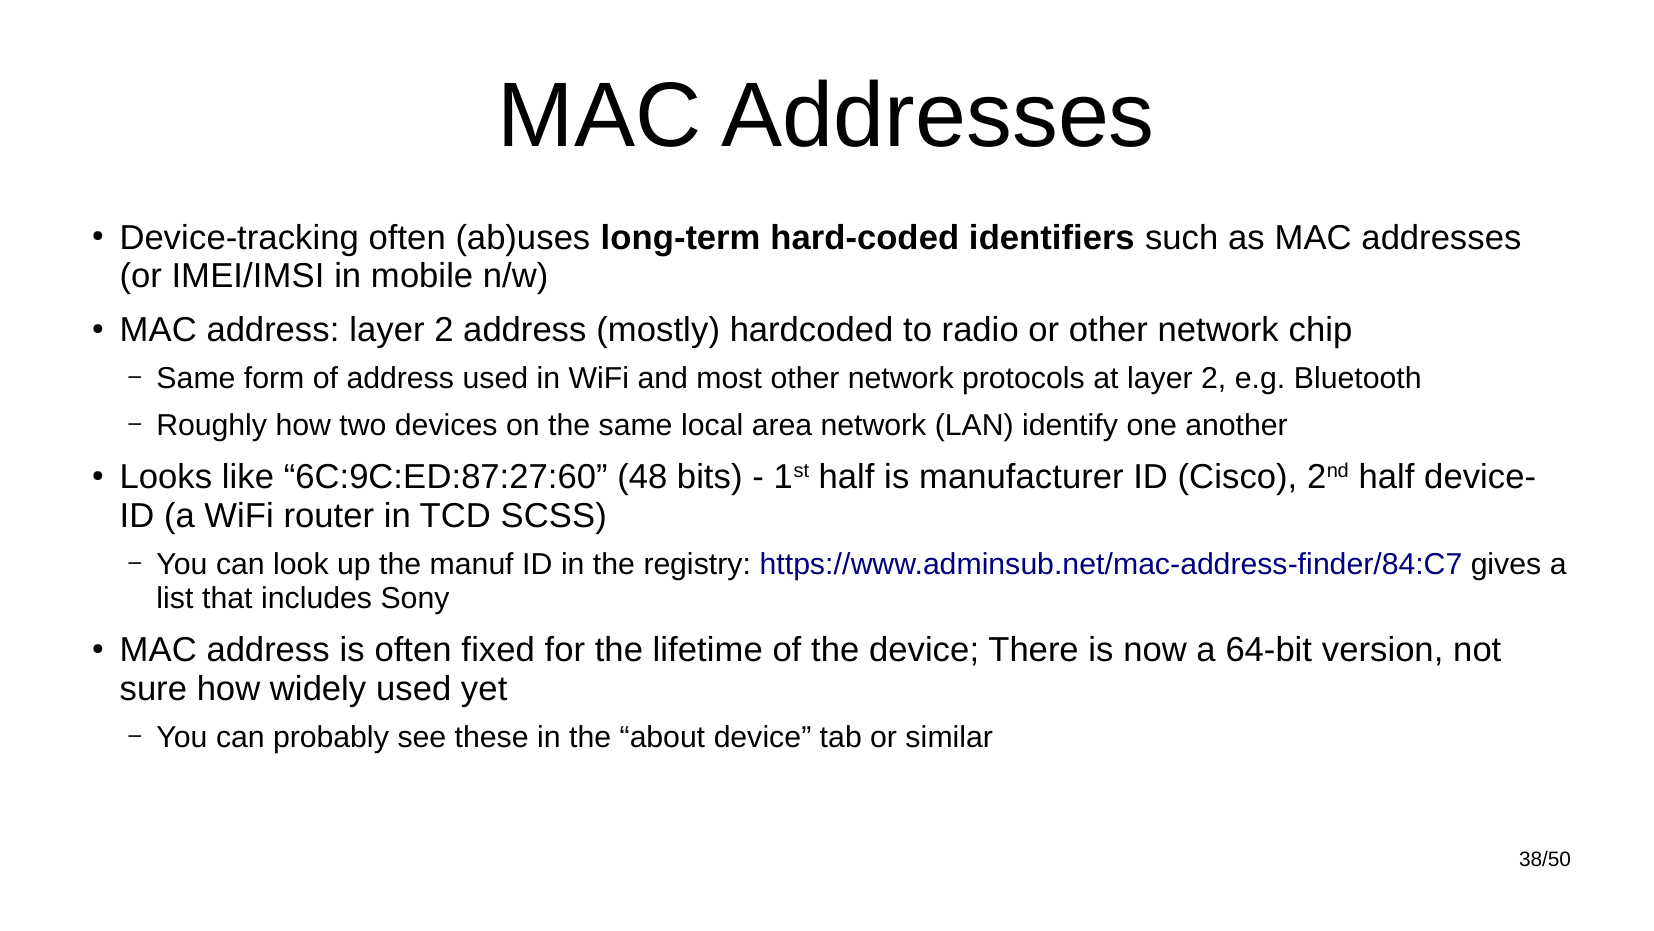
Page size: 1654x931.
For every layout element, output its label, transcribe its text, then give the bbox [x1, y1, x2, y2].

title MAC Addresses [82, 37, 1571, 193]
list Device-tracking often (ab)uses long-term hard-coded identifiers such as MAC addresses (or IMEI/IMSI in mobile n/w) MAC address: layer 2 address (mostly) hardcoded to radio or other network chip Same form of address used in WiFi and most other network protocols at layer 2, e.g. Bluetooth Roughly how two devices on the same local area network (LAN) identify one another Looks like “6C:9C:ED:87:27:60” (48 bits) - 1st half is manufacturer ID (Cisco), 2nd half device-ID (a WiFi router in TCD SCSS) You can look up the manuf ID in the registry: https://www.adminsub.net/mac-address-finder/84:C7 gives a list that includes Sony MAC address is often fixed for the lifetime of the device; There is now a 64-bit version, not sure how widely used yet You can probably see these in the “about device” tab or similar [82, 217, 1571, 758]
